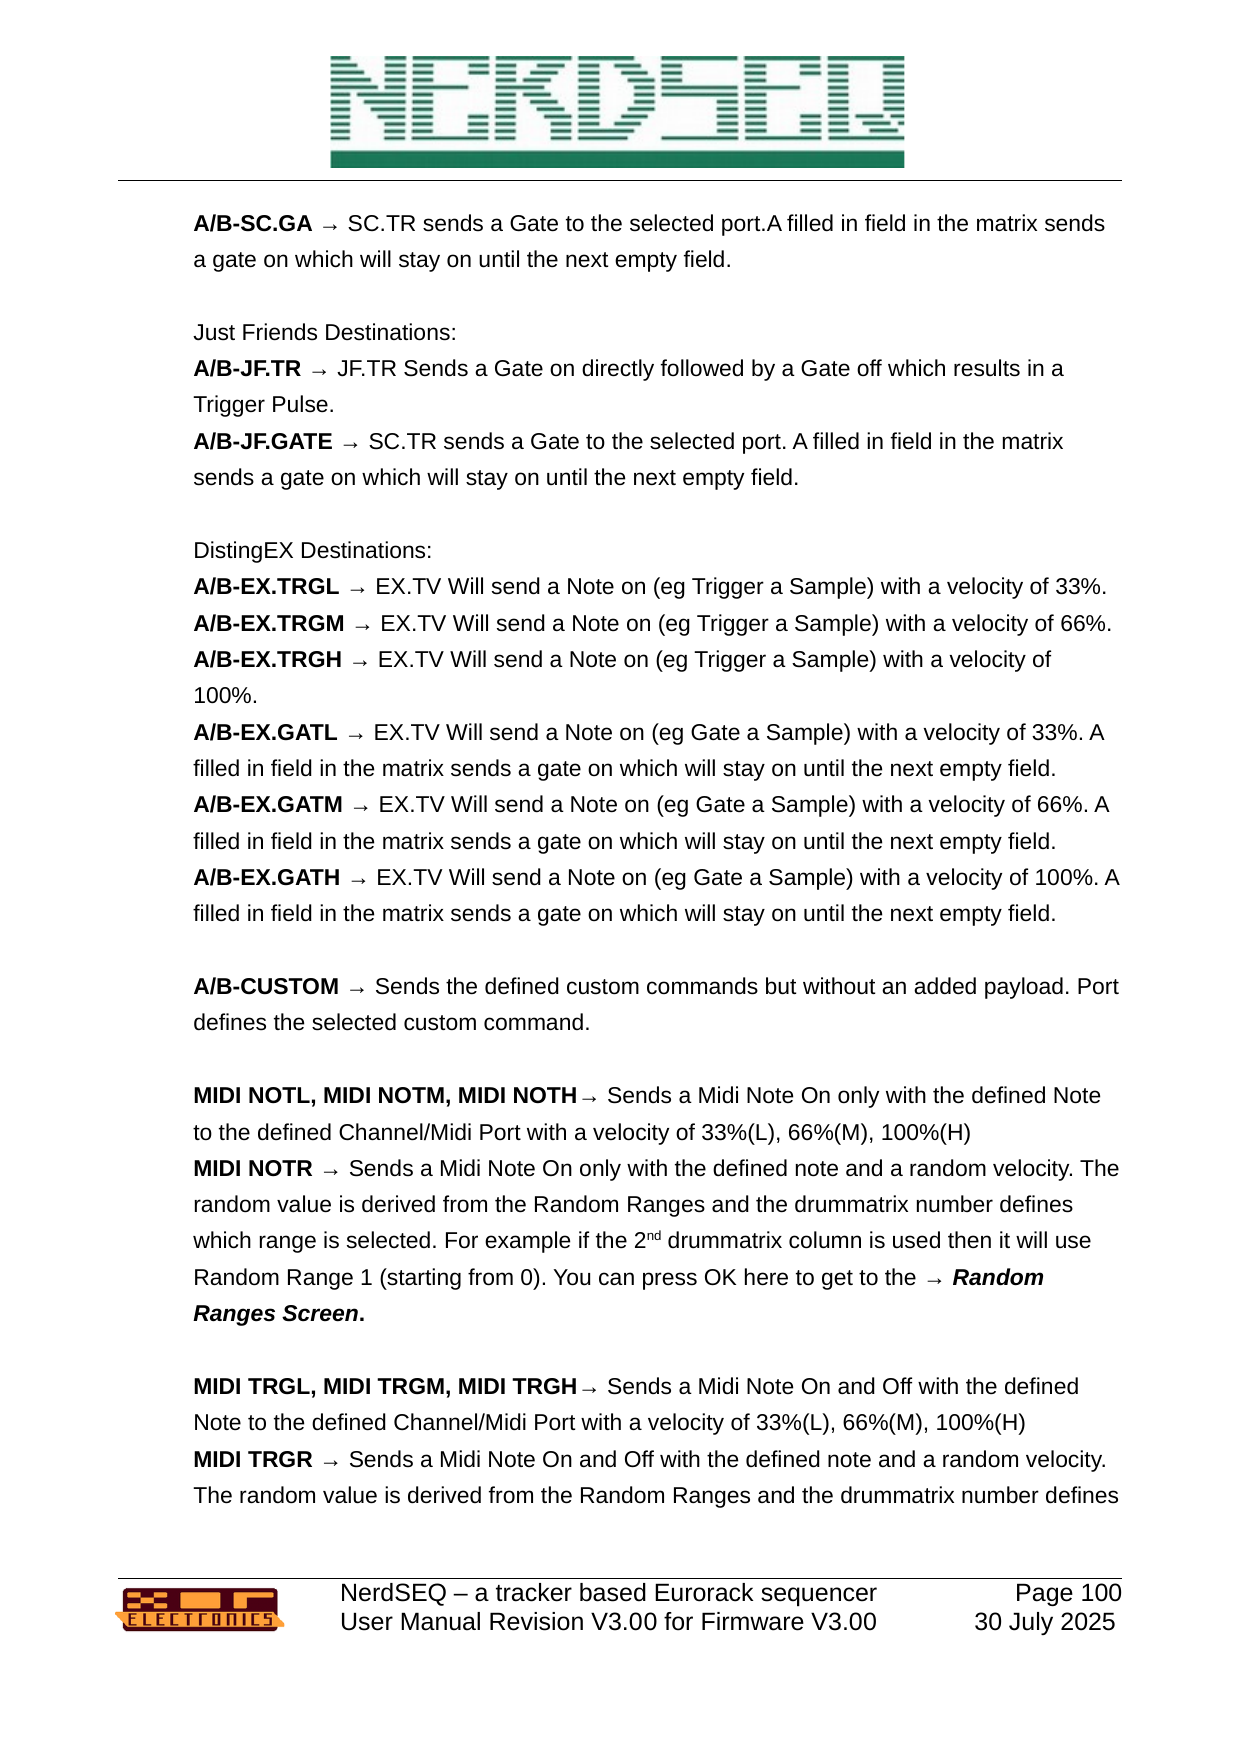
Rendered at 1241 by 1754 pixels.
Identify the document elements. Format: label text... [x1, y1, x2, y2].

text A/B-EX.GATH → EX.TV Will send a Note on (eg Gate a Sample) with a velocity of 100%. A filled in field in the matrix sends a gate on which will stay on until the next empty field. [193, 864, 1122, 927]
text A/B-JF.GATE → SC.TR sends a Gate to the selected port. A filled in field in the matrix sends a gate on which will stay on until the next empty field. [193, 428, 1122, 490]
text A/B-EX.TRGM → EX.TV Will send a Note on (eg Trigger a Sample) with a velocity of 66%. [193, 609, 1122, 636]
picture [330, 56, 905, 168]
text A/B-EX.GATM → EX.TV Will send a Note on (eg Gate a Sample) with a velocity of 66%. A filled in field in the matrix sends a gate on which will stay on until the next empty field. [193, 791, 1122, 854]
text A/B-EX.TRGL → EX.TV Will send a Note on (eg Trigger a Sample) with a velocity of 33%. [193, 573, 1122, 599]
text A/B-EX.TRGH → EX.TV Will send a Note on (eg Trigger a Sample) with a velocity of 100%. [193, 646, 1122, 708]
text DistingEX Destinations: [193, 537, 1122, 563]
text MIDI NOTR → Sends a Midi Note On only with the defined note and a random velocity. The random value is derived from the Random Ranges and the drummatrix number defines which range is selected. For example if the 2nd drummatrix column is used then it will use Random Range 1 (starting from 0). You can press OK here to get to the → Random Ranges Screen. [193, 1155, 1122, 1327]
text A/B-EX.GATL → EX.TV Will send a Note on (eg Gate a Sample) with a velocity of 33%. A filled in field in the matrix sends a gate on which will stay on until the next empty field. [193, 718, 1122, 781]
picture [115, 1584, 285, 1634]
text A/B-SC.GA → SC.TR sends a Gate to the selected port.A filled in field in the matrix sends a gate on which will stay on until the next empty field. [193, 209, 1122, 272]
text MIDI TRGL, MIDI TRGM, MIDI TRGH→ Sends a Midi Note On and Off with the defined Note to the defined Channel/Midi Port with a velocity of 33%(L), 66%(M), 100%(H) [193, 1373, 1122, 1436]
text MIDI TRGR → Sends a Midi Note On and Off with the defined note and a random velocity. The random value is derived from the Random Ranges and the drummatrix number defines [193, 1446, 1122, 1508]
text A/B-CUSTOM → Sends the defined custom commands but without an added payload. Port defines the selected custom command. [193, 973, 1122, 1036]
text A/B-JF.TR → JF.TR Sends a Gate on directly followed by a Gate off which results in a Trigger Pulse. [193, 355, 1122, 418]
text MIDI NOTL, MIDI NOTM, MIDI NOTH→ Sends a Midi Note On only with the defined Note to the defined Channel/Midi Port with a velocity of 33%(L), 66%(M), 100%(H) [193, 1082, 1122, 1145]
text Just Friends Destinations: [193, 319, 1122, 345]
